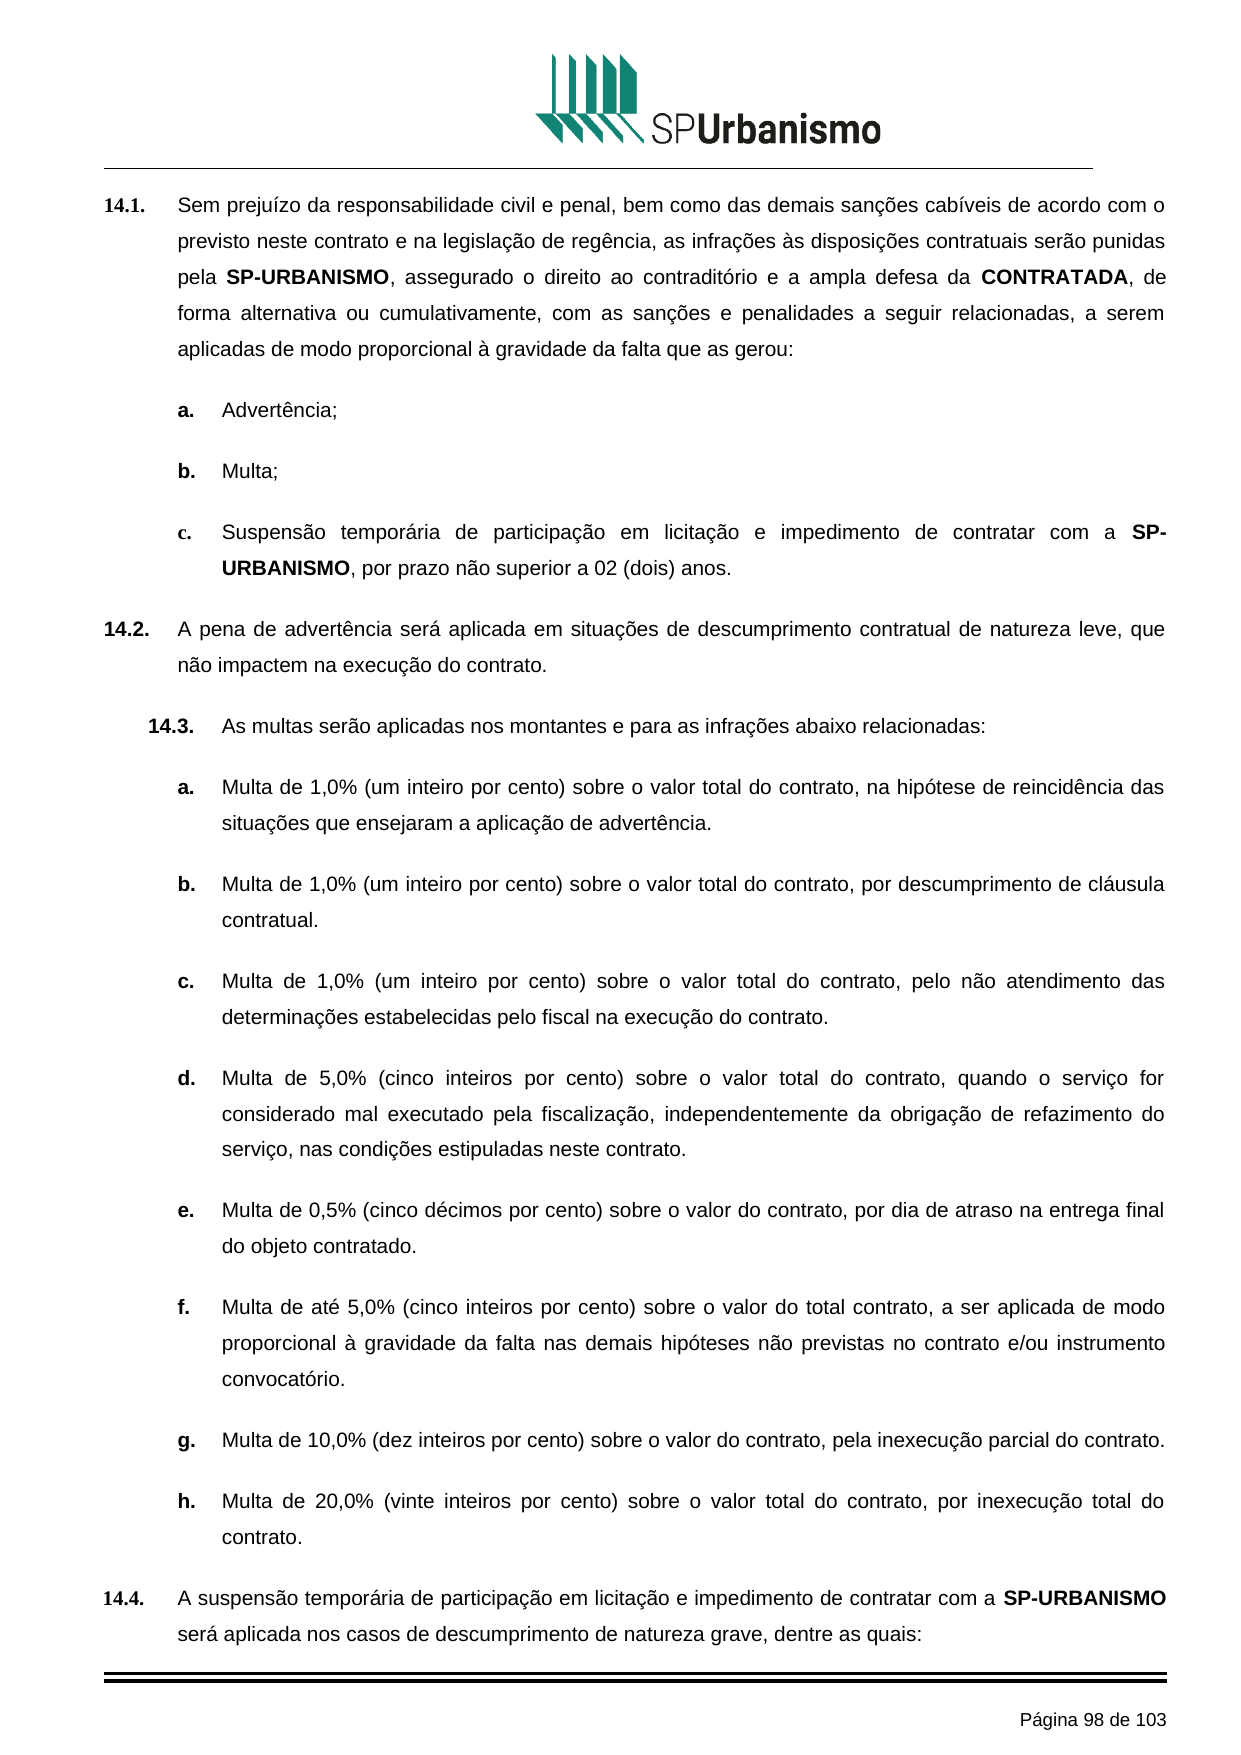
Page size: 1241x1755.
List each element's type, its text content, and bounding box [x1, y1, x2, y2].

list Multa de até 5,0% (cinco inteiros por cento) sobre o valor do total contrato, a ser aplicada de modo proporcional à gravidade da falta nas demais hipóteses não previstas no contrato e/ou instrumento convocatório. [177, 1295, 1167, 1391]
list Multa de 0,5% (cinco décimos por cento) sobre o valor do contrato, por dia de atraso na entrega final do objeto contratado. [177, 1198, 1167, 1258]
list Multa; [177, 459, 1167, 483]
list A pena de advertência será aplicada em situações de descumprimento contratual de natureza leve, que não impactem na execução do contrato. [103, 617, 1167, 677]
list Suspensão temporária de participação em licitação e impedimento de contratar com a SP-URBANISMO, por prazo não superior a 02 (dois) anos. [177, 520, 1167, 580]
list As multas serão aplicadas nos montantes e para as infrações abaixo relacionadas: [148, 714, 1167, 738]
list Multa de 1,0% (um inteiro por cento) sobre o valor total do contrato, na hipótese de reincidência das situações que ensejaram a aplicação de advertência. [177, 775, 1167, 835]
list Sem prejuízo da responsabilidade civil e penal, bem como das demais sanções cabíveis de acordo com o previsto neste contrato e na legislação de regência, as infrações às disposições contratuais serão punidas pela SP-URBANISMO, assegurado o direito ao contraditório e a ampla defesa da CONTRATADA, de forma alternativa ou cumulativamente, com as sanções e penalidades a seguir relacionadas, a serem aplicadas de modo proporcional à gravidade da falta que as gerou: [103, 193, 1167, 361]
list Multa de 10,0% (dez inteiros por cento) sobre o valor do contrato, pela inexecução parcial do contrato. [177, 1428, 1167, 1452]
list Multa de 20,0% (vinte inteiros por cento) sobre o valor total do contrato, por inexecução total do contrato. [177, 1489, 1167, 1549]
list Multa de 1,0% (um inteiro por cento) sobre o valor total do contrato, por descumprimento de cláusula contratual. [177, 872, 1167, 932]
list Advertência; [177, 398, 1167, 422]
list Multa de 1,0% (um inteiro por cento) sobre o valor total do contrato, pelo não atendimento das determinações estabelecidas pelo fiscal na execução do contrato. [177, 968, 1167, 1028]
list Multa de 5,0% (cinco inteiros por cento) sobre o valor total do contrato, quando o serviço for considerado mal executado pela fiscalização, independentemente da obrigação de refazimento do serviço, nas condições estipuladas neste contrato. [177, 1065, 1167, 1161]
list A suspensão temporária de participação em licitação e impedimento de contratar com a SP-URBANISMO será aplicada nos casos de descumprimento de natureza grave, dentre as quais: [102, 1586, 1167, 1646]
